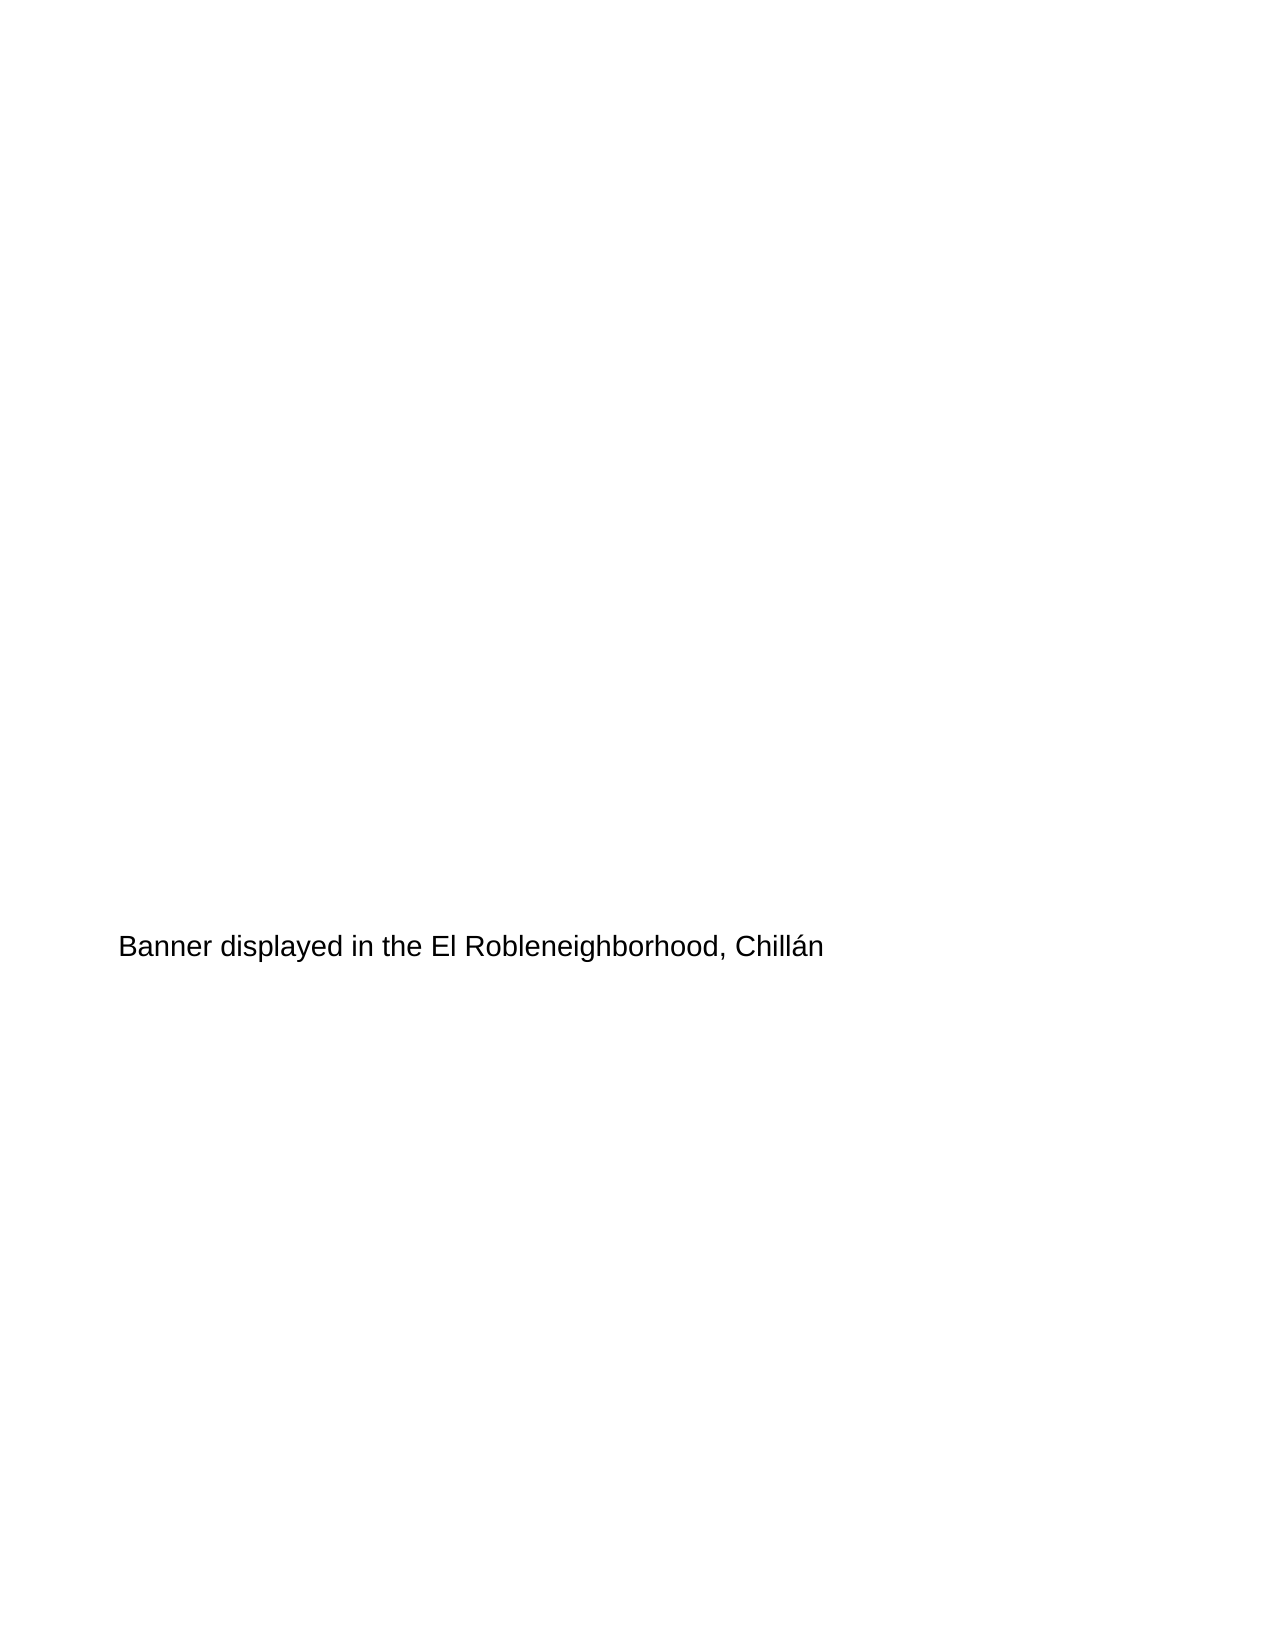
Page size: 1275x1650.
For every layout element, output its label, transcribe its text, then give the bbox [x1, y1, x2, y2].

text Banner displayed in the El Robleneighborhood, Chillán [118, 118, 1157, 963]
